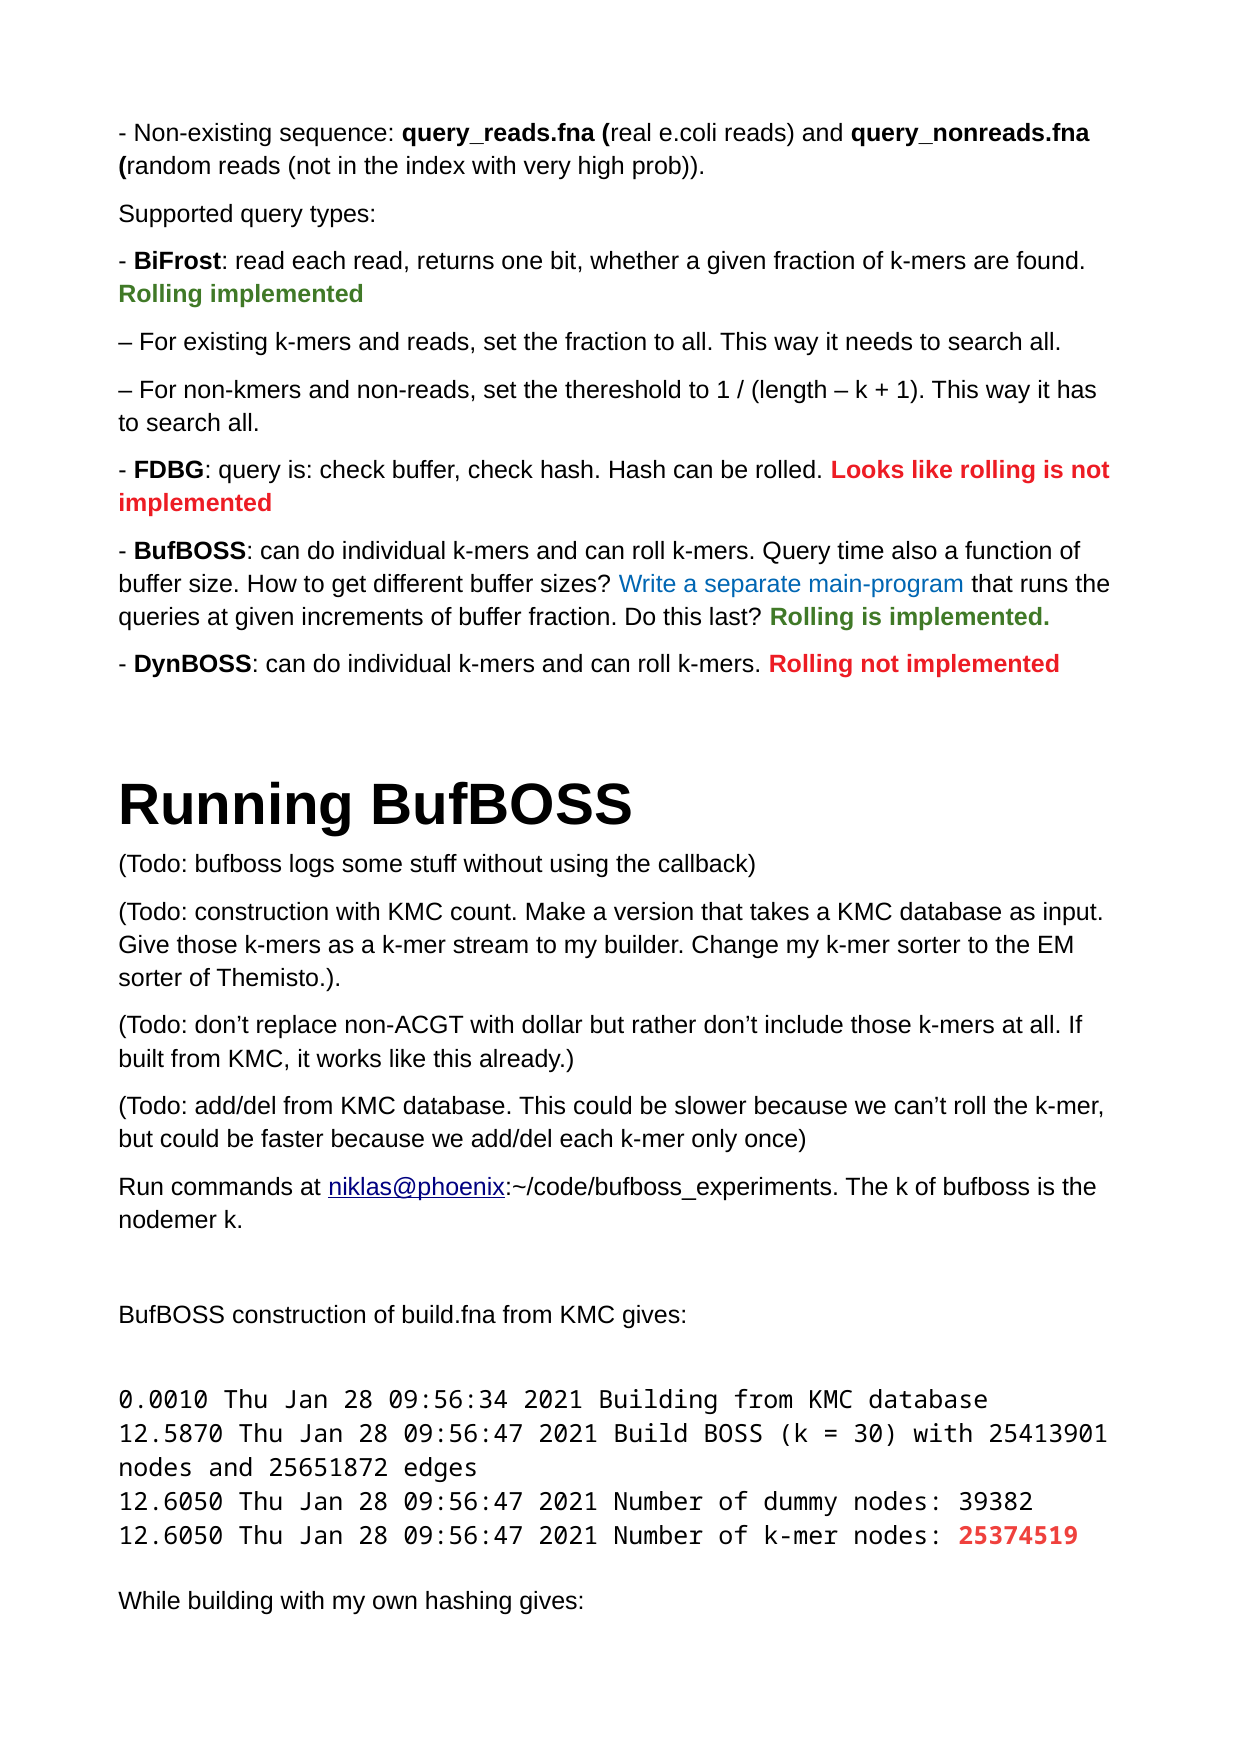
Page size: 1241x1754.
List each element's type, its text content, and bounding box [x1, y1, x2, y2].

text - BufBOSS: can do individual k-mers and can roll k-mers. Query time also a function of buffer size. How to get different buffer sizes? Write a separate main-program that runs the queries at given increments of buffer fraction. Do this last? Rolling is implemented. [118, 536, 1122, 631]
text Run commands at niklas@phoenix:~/code/bufboss_experiments. The k of bufboss is the nodemer k. [118, 1172, 1122, 1233]
text BufBOSS construction of build.fna from KMC gives: [118, 1300, 1122, 1329]
text (Todo: construction with KMC count. Make a version that takes a KMC database as input. Give those k-mers as a k-mer stream to my builder. Change my k-mer sorter to the EM sorter of Themisto.). [118, 897, 1122, 992]
text - BiFrost: read each read, returns one bit, whether a given fraction of k-mers are found. Rolling implemented [118, 246, 1122, 308]
text 0.0010 Thu Jan 28 09:56:34 2021 Building from KMC database [118, 1382, 1122, 1416]
text Supported query types: [118, 199, 1122, 227]
text – For non-kmers and non-reads, set the thereshold to 1 / (length – k + 1). This way it has to search all. [118, 374, 1122, 436]
text – For existing k-mers and reads, set the fraction to all. This way it needs to search all. [118, 327, 1122, 356]
text - FDBG: query is: check buffer, check hash. Hash can be rolled. Looks like rolling is not implemented [118, 455, 1122, 517]
text 12.6050 Thu Jan 28 09:56:47 2021 Number of dummy nodes: 39382 [118, 1484, 1122, 1518]
text (Todo: don’t replace non-ACGT with dollar but rather don’t include those k-mers at all. If built from KMC, it works like this already.) [118, 1011, 1122, 1072]
text (Todo: bufboss logs some stuff without using the callback) [118, 849, 1122, 878]
text - Non-existing sequence: query_reads.fna (real e.coli reads) and query_nonreads.fna (random reads (not in the index with very high prob)). [118, 118, 1122, 180]
text (Todo: add/del from KMC database. This could be slower because we can’t roll the k-mer, but could be faster because we add/del each k-mer only once) [118, 1091, 1122, 1153]
text 12.6050 Thu Jan 28 09:56:47 2021 Number of k-mer nodes: 25374519 [118, 1518, 1122, 1552]
text While building with my own hashing gives: [118, 1586, 1122, 1615]
title Running BufBOSS [118, 770, 1122, 837]
text 12.5870 Thu Jan 28 09:56:47 2021 Build BOSS (k = 30) with 25413901 nodes and 25651872 edges [118, 1416, 1122, 1484]
text - DynBOSS: can do individual k-mers and can roll k-mers. Rolling not implemented [118, 649, 1122, 678]
